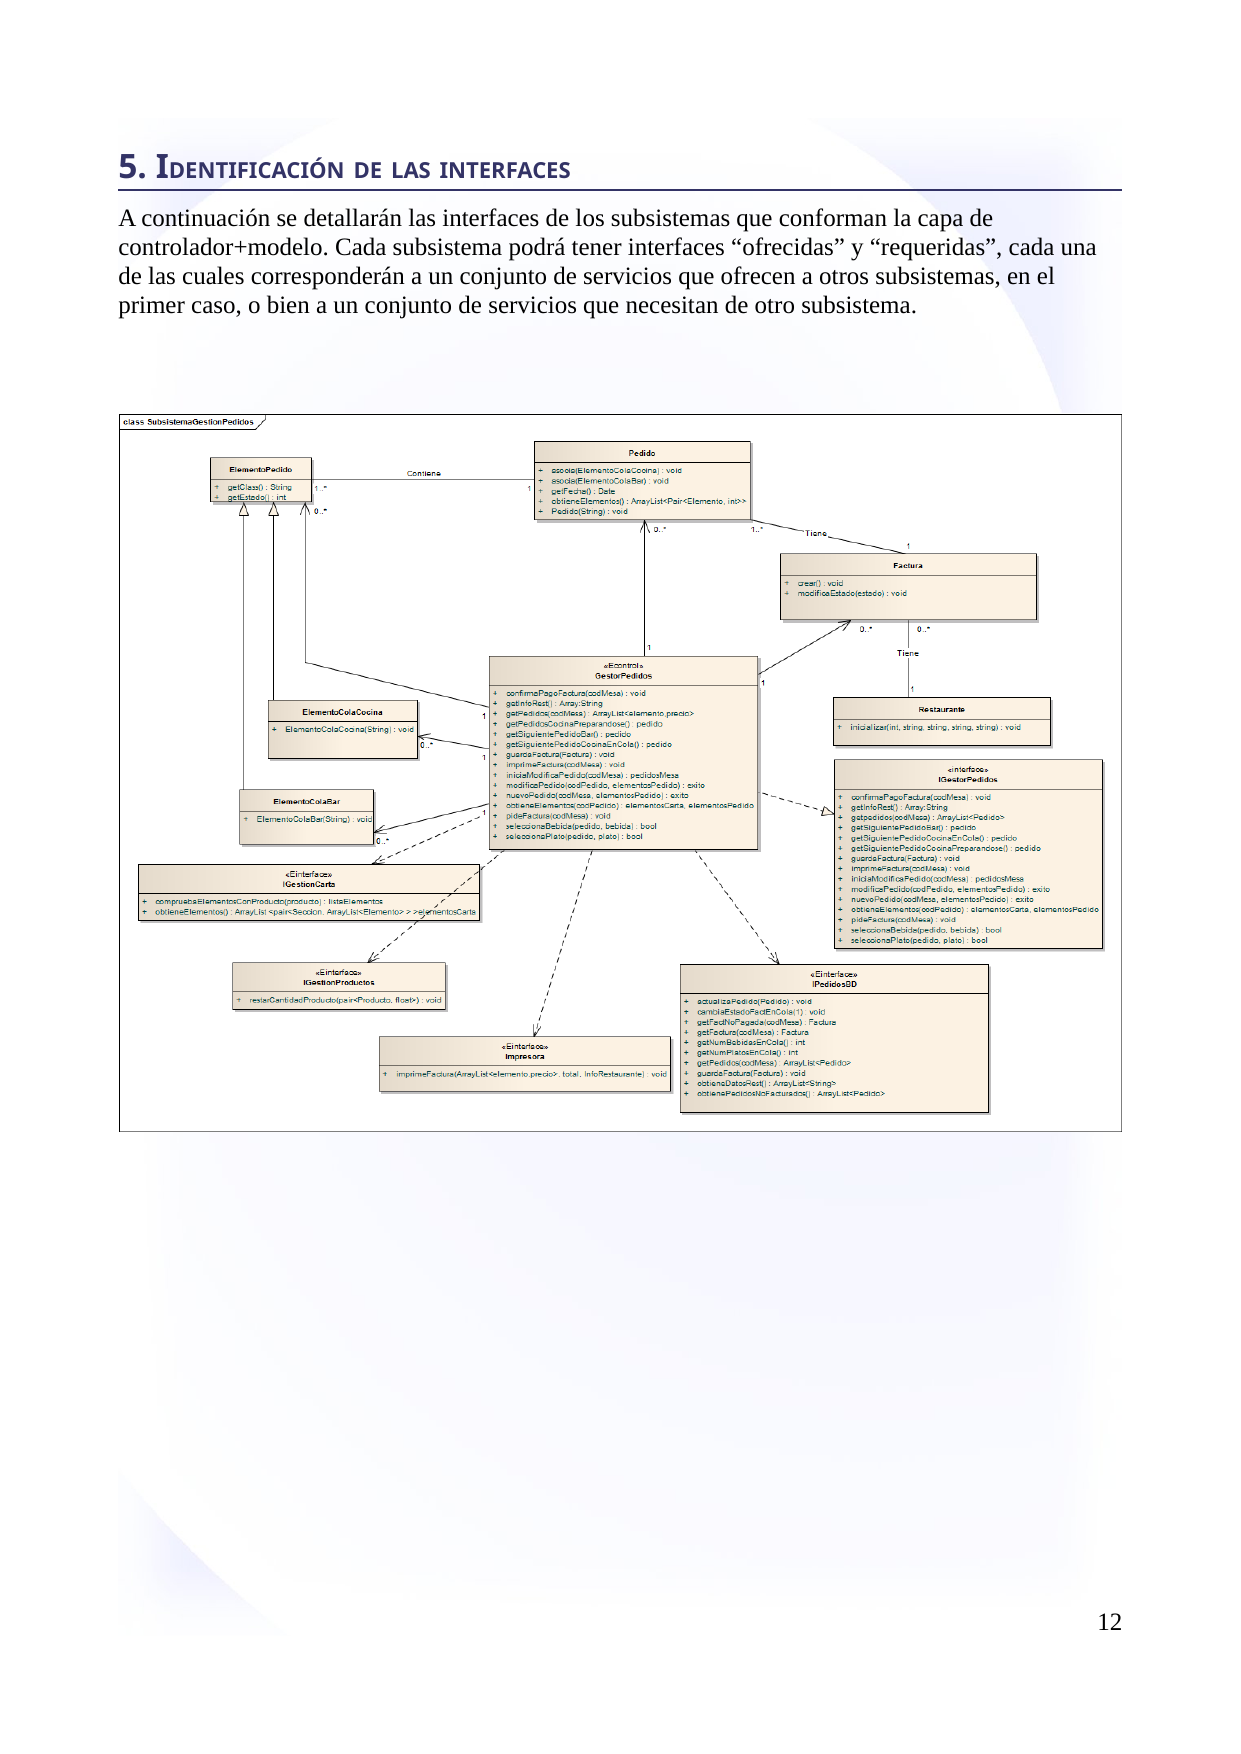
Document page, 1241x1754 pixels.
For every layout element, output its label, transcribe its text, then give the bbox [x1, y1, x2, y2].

subtitle 5. Identificación de las interfaces [118, 143, 1122, 189]
picture [118, 118, 1122, 143]
picture [118, 318, 1122, 1636]
picture [118, 191, 1122, 203]
text A continuación se detallarán las interfaces de los subsistemas que conforman la capa de controlador+modelo. Cada subsistema podrá tener interfaces “ofrecidas” y “requeridas”, cada una de las cuales corresponderán a un conjunto de servicios que ofrecen a otros subsistemas, en el primer caso, o bien a un conjunto de servicios que necesitan de otro subsistema. [118, 203, 1122, 318]
